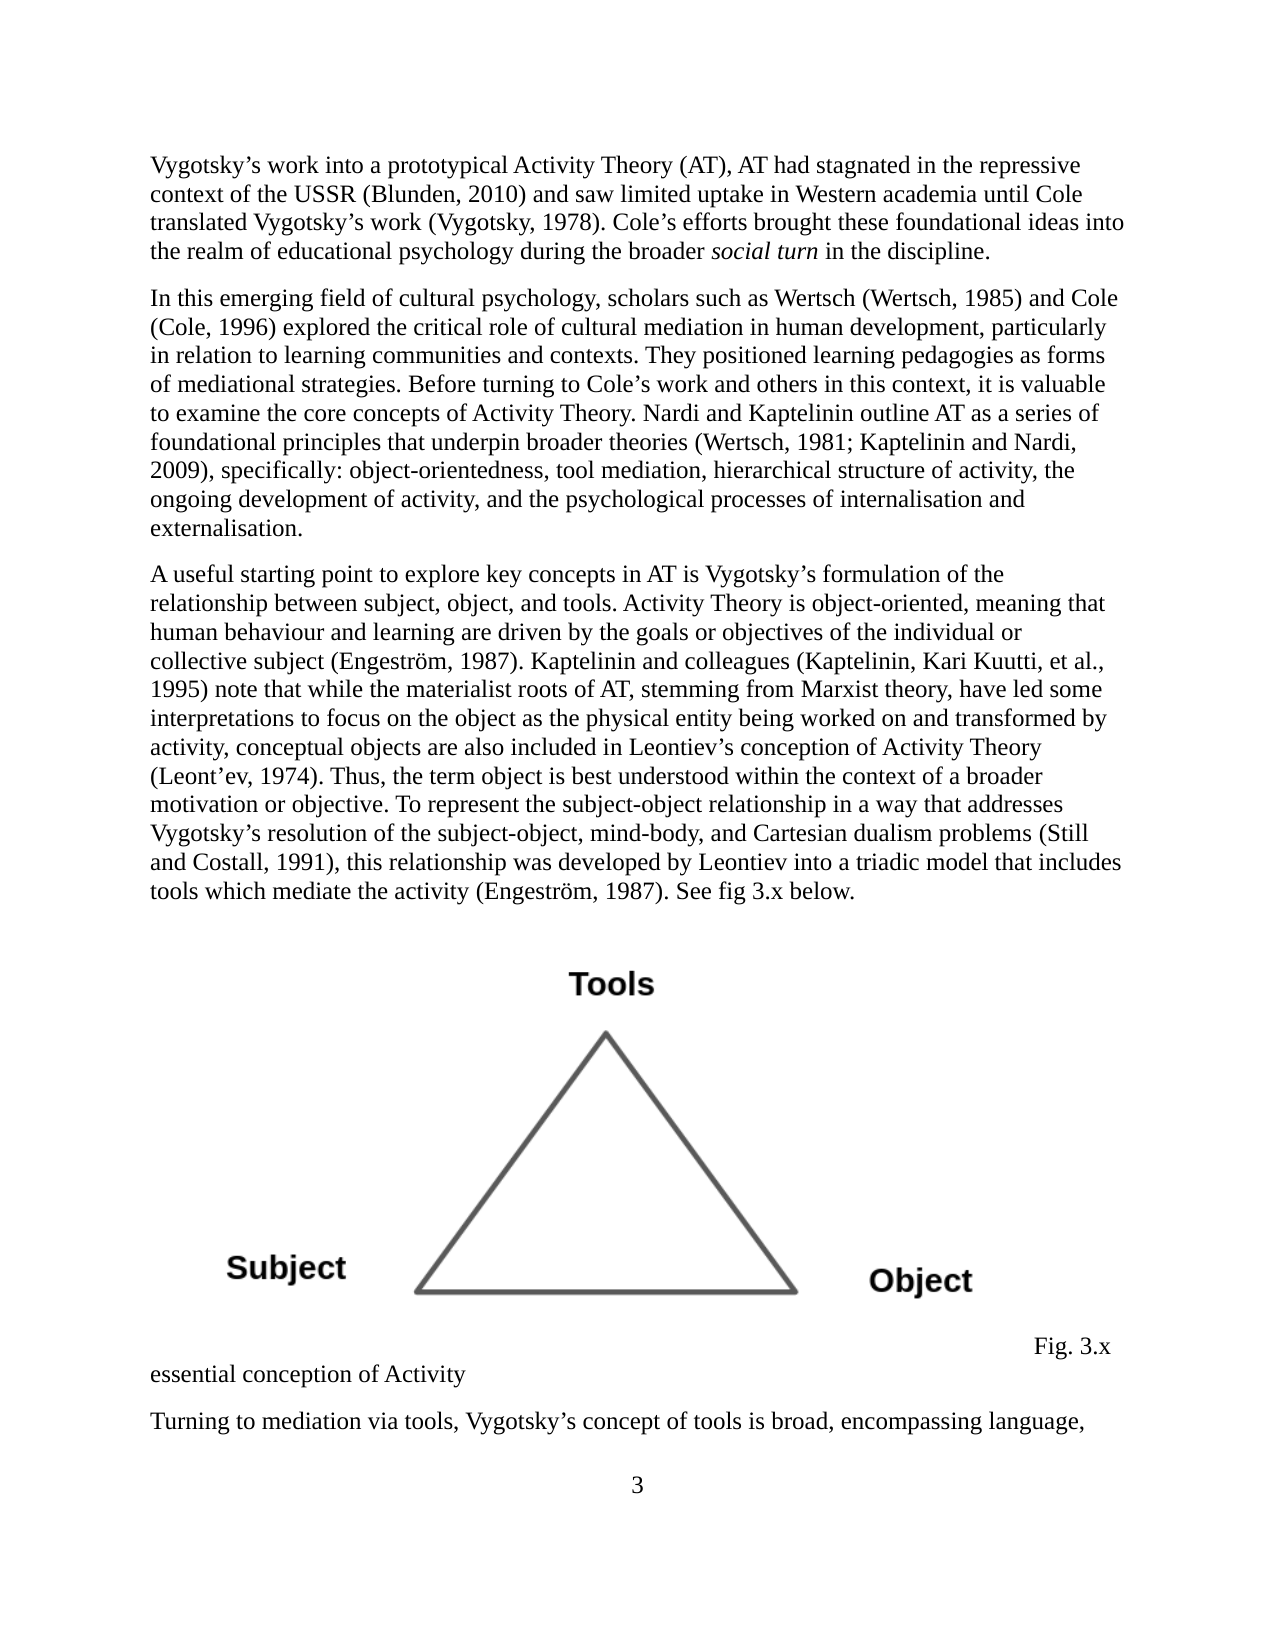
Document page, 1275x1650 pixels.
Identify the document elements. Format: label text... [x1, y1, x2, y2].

text A useful starting point to explore key concepts in AT is Vygotsky’s formulation of the relationship between subject, object, and tools. Activity Theory is object-oriented, meaning that human behaviour and learning are driven by the goals or objectives of the individual or collective subject (Engeström, 1987). Kaptelinin and colleagues (Kaptelinin, Kari Kuutti, et al., 1995) note that while the materialist roots of AT, stemming from Marxist theory, have led some interpretations to focus on the object as the physical entity being worked on and transformed by activity, conceptual objects are also included in Leontiev’s conception of Activity Theory (Leont’ev, 1974). Thus, the term object is best understood within the context of a broader motivation or objective. To represent the subject-object relationship in a way that addresses Vygotsky’s resolution of the subject-object, mind-body, and Cartesian dualism problems (Still and Costall, 1991), this relationship was developed by Leontiev into a triadic model that includes tools which mediate the activity (Engeström, 1987). See fig 3.x below. [150, 559, 1125, 904]
text Vygotsky’s work into a prototypical Activity Theory (AT), AT had stagnated in the repressive context of the USSR (Blunden, 2010) and saw limited uptake in Western academia until Cole translated Vygotsky’s work (Vygotsky, 1978). Cole’s efforts brought these foundational ideas into the realm of educational psychology during the broader social turn in the discipline. [150, 150, 1125, 265]
text In this emerging field of cultural psychology, scholars such as Wertsch (Wertsch, 1985) and Cole (Cole, 1996) explored the critical role of cultural mediation in human development, particularly in relation to learning communities and contexts. They positioned learning pedagogies as forms of mediational strategies. Before turning to Cole’s work and others in this context, it is valuable to examine the core concepts of Activity Theory. Nardi and Kaptelinin outline AT as a series of foundational principles that underpin broader theories (Wertsch, 1981; Kaptelinin and Nardi, 2009), specifically: object-orientedness, tool mediation, hierarchical structure of activity, the ongoing development of activity, and the psychological processes of internalisation and externalisation. [150, 283, 1125, 542]
text Fig. 3.x essential conception of Activity [150, 1354, 1125, 1388]
text Turning to mediation via tools, Vygotsky’s concept of tools is broad, encompassing language, [150, 1406, 1125, 1435]
picture [150, 922, 1028, 1354]
